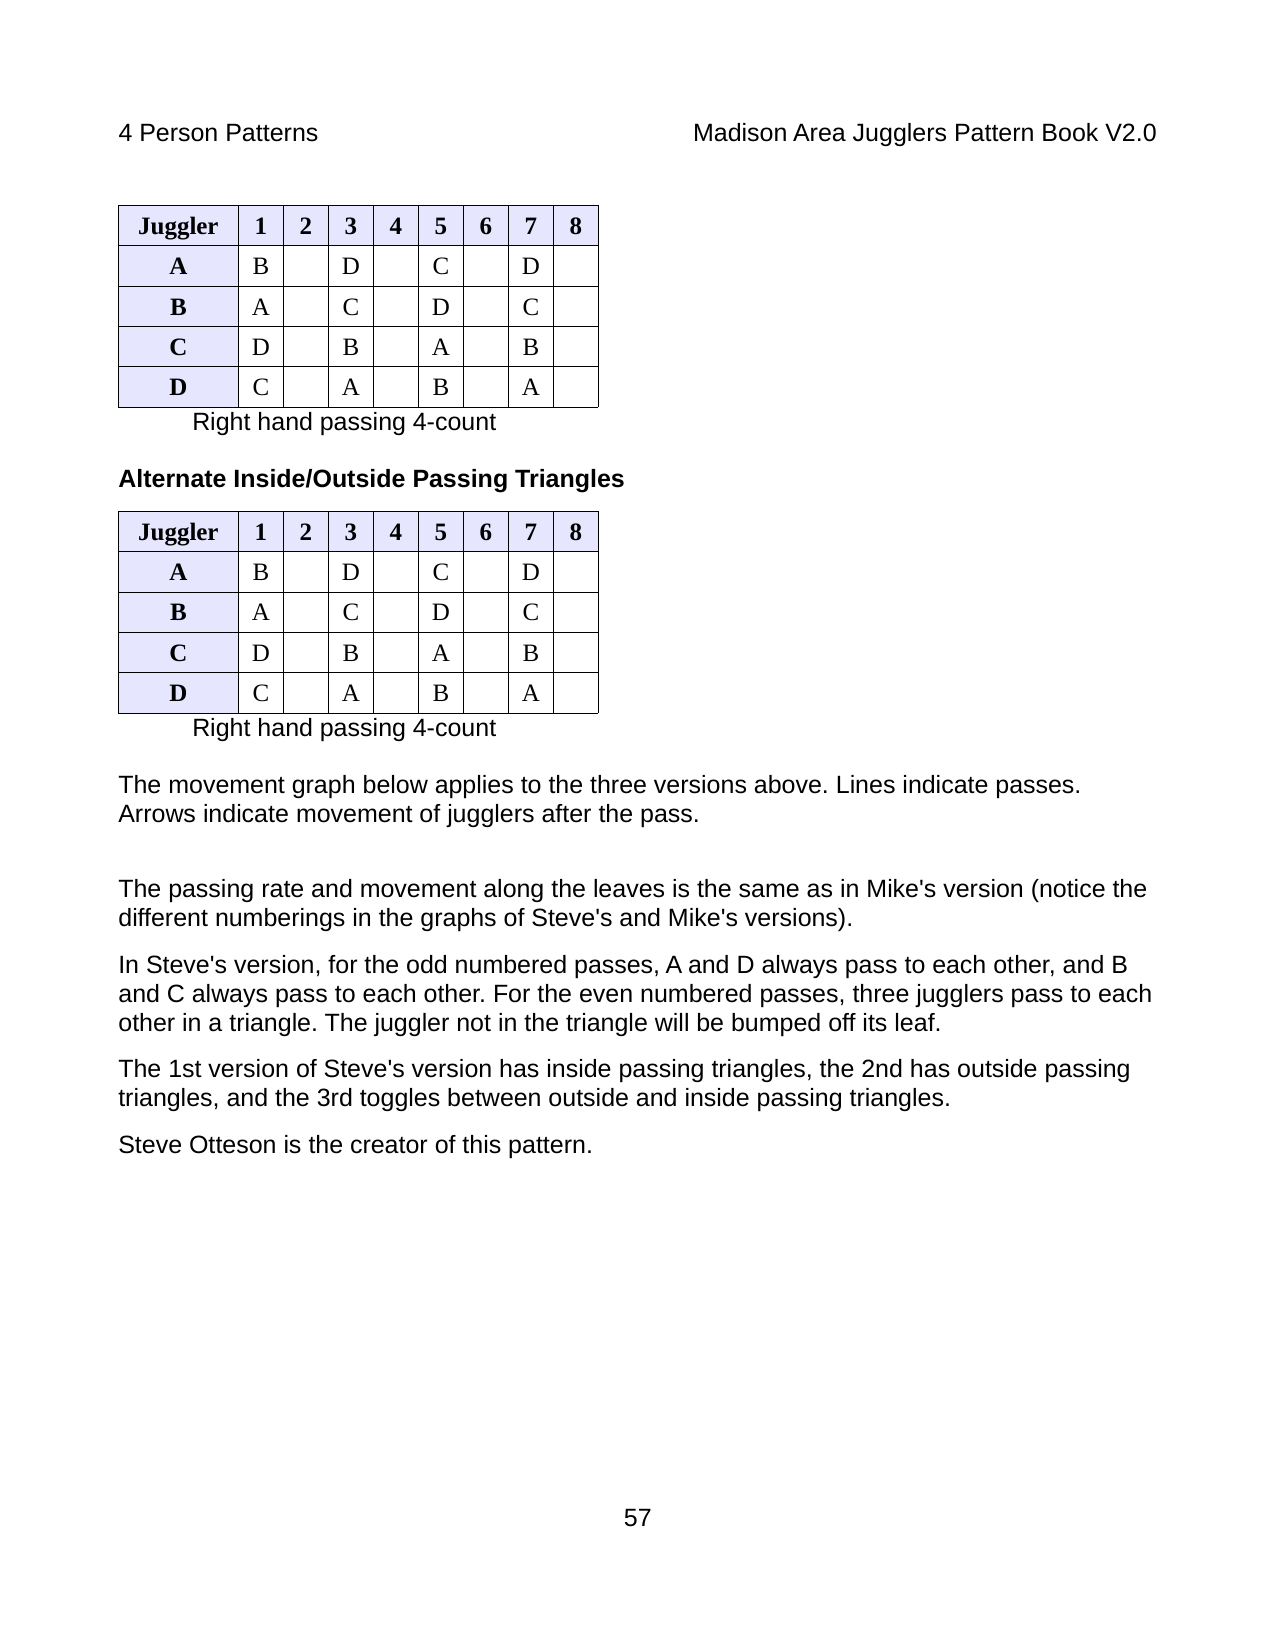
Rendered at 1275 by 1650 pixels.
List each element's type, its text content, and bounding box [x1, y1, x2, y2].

table_cell C [419, 552, 463, 592]
text The passing rate and movement along the leaves is the same as in Mike's version (notice the different numberings in the graphs of Steve's and Mike's versions). [118, 874, 1157, 932]
table_cell D [239, 633, 283, 672]
table_cell [284, 246, 328, 286]
table_cell [284, 552, 328, 592]
table_cell [464, 593, 508, 632]
table_cell [464, 633, 508, 672]
table_cell [554, 552, 598, 592]
table_cell [284, 327, 328, 366]
text In Steve's version, for the odd numbered passes, A and D always pass to each other, and B and C always pass to each other. For the even numbered passes, three jugglers pass to each other in a triangle. The juggler not in the triangle will be bumped off its leaf. [118, 950, 1157, 1036]
table_cell B [329, 633, 373, 672]
table_header 8 [554, 206, 598, 245]
table_cell [464, 673, 508, 713]
table_header 3 [329, 512, 373, 551]
table_cell [464, 246, 508, 286]
table_cell D [329, 246, 373, 286]
table_cell [374, 673, 418, 713]
table_cell [374, 633, 418, 672]
table_cell B [239, 246, 283, 286]
table_header 7 [509, 512, 553, 551]
table_cell D [119, 367, 238, 407]
table_cell D [509, 552, 553, 592]
table_cell [554, 673, 598, 713]
table_cell A [119, 246, 238, 286]
table_cell D [329, 552, 373, 592]
table_header 3 [329, 206, 373, 245]
table_cell A [419, 633, 463, 672]
table_header 1 [239, 206, 283, 245]
table_cell [554, 367, 598, 407]
table_cell [464, 327, 508, 366]
table_cell B [119, 287, 238, 326]
table_cell A [509, 367, 553, 407]
table_cell [284, 673, 328, 713]
table_header 1 [239, 512, 283, 551]
table_cell [374, 367, 418, 407]
table_cell [554, 287, 598, 326]
table_cell [374, 593, 418, 632]
text The movement graph below applies to the three versions above. Lines indicate passes. Arrows indicate movement of jugglers after the pass. [118, 770, 1157, 828]
text Right hand passing 4-count [118, 407, 1157, 436]
text The 1st version of Steve's version has inside passing triangles, the 2nd has outside passing triangles, and the 3rd toggles between outside and inside passing triangles. [118, 1054, 1157, 1112]
table_cell [374, 327, 418, 366]
table_cell A [239, 287, 283, 326]
table_header 4 [374, 512, 418, 551]
table_cell B [329, 327, 373, 366]
table_header 5 [419, 512, 463, 551]
table_cell [464, 552, 508, 592]
table_cell A [239, 593, 283, 632]
table_header 2 [284, 206, 328, 245]
table_cell B [419, 367, 463, 407]
table_header 2 [284, 512, 328, 551]
table_cell [284, 287, 328, 326]
table_cell [464, 367, 508, 407]
table_cell [554, 593, 598, 632]
table_cell C [239, 367, 283, 407]
table_cell D [239, 327, 283, 366]
table_cell [464, 287, 508, 326]
table_header 8 [554, 512, 598, 551]
table_cell D [419, 593, 463, 632]
table_cell B [239, 552, 283, 592]
table_cell C [509, 287, 553, 326]
table_cell D [419, 287, 463, 326]
table_cell C [119, 633, 238, 672]
table_cell B [509, 327, 553, 366]
table_cell A [509, 673, 553, 713]
table_cell A [119, 552, 238, 592]
table_cell [374, 287, 418, 326]
table_cell D [509, 246, 553, 286]
text Steve Otteson is the creator of this pattern. [118, 1130, 1157, 1158]
table_header 6 [464, 206, 508, 245]
table_cell C [119, 327, 238, 366]
table_cell [554, 246, 598, 286]
table_cell B [509, 633, 553, 672]
table_header 6 [464, 512, 508, 551]
table_cell C [329, 593, 373, 632]
table_cell D [119, 673, 238, 713]
table_cell [374, 552, 418, 592]
table_cell C [419, 246, 463, 286]
table_cell [374, 246, 418, 286]
table_cell C [329, 287, 373, 326]
text Right hand passing 4-count [118, 713, 1157, 741]
table_header Juggler [119, 206, 238, 245]
table_cell [554, 327, 598, 366]
table_header 7 [509, 206, 553, 245]
table_cell [554, 633, 598, 672]
table_header Juggler [119, 512, 238, 551]
table_header 5 [419, 206, 463, 245]
table_cell A [329, 367, 373, 407]
table_cell B [119, 593, 238, 632]
table_cell C [239, 673, 283, 713]
table_cell A [329, 673, 373, 713]
table_cell C [509, 593, 553, 632]
table_cell [284, 367, 328, 407]
table_cell B [419, 673, 463, 713]
text Alternate Inside/Outside Passing Triangles [118, 464, 1157, 493]
table_cell A [419, 327, 463, 366]
table_header 4 [374, 206, 418, 245]
table_cell [284, 633, 328, 672]
table_cell [284, 593, 328, 632]
